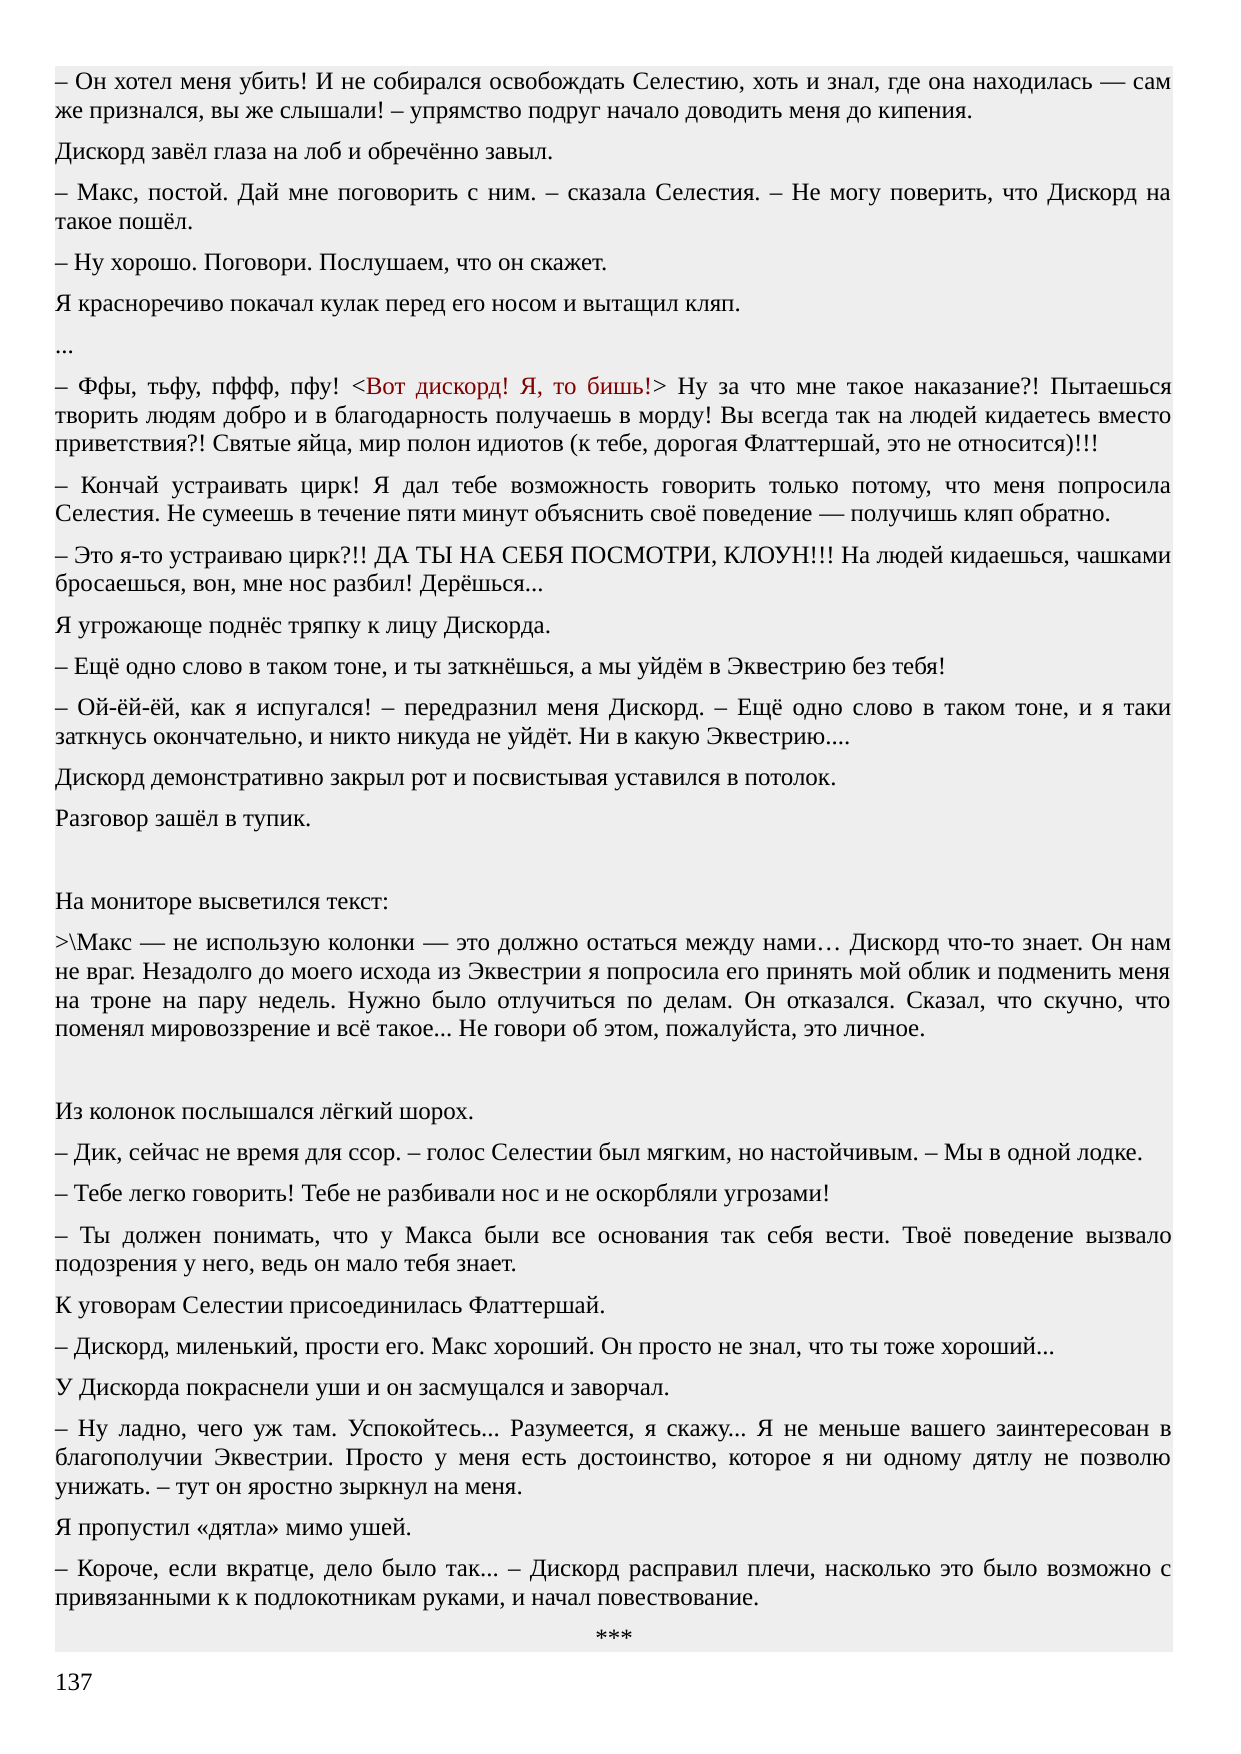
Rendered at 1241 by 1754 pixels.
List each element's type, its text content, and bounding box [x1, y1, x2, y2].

text – Короче, если вкратце, дело было так... – Дискорд расправил плечи, насколько это было возможно с привязанными к к подлокотникам руками, и начал повествование. [55, 1553, 1173, 1611]
text – Макс, постой. Дай мне поговорить с ним. – сказала Селестия. – Не могу поверить, что Дискорд на такое пошёл. [55, 177, 1173, 235]
text Я красноречиво покачал кулак перед его носом и вытащил кляп. [55, 288, 1173, 317]
text Из колонок послышался лёгкий шорох. [55, 1096, 1173, 1125]
text Дискорд демонстративно закрыл рот и посвистывая уставился в потолок. [55, 762, 1173, 791]
text – Кончай устраивать цирк! Я дал тебе возможность говорить только потому, что меня попросила Селестия. Не сумеешь в течение пяти минут объяснить своё поведение — получишь кляп обратно. [55, 470, 1173, 527]
text Разговор зашёл в тупик. [55, 803, 1173, 832]
text У Дискорда покраснели уши и он засмущался и заворчал. [55, 1372, 1173, 1401]
text – Это я-то устраиваю цирк?!! ДА ТЫ НА СЕБЯ ПОСМОТРИ, КЛОУН!!! На людей кидаешься, чашками бросаешься, вон, мне нос разбил! Дерёшься... [55, 540, 1173, 597]
text – Ой-ёй-ёй, как я испугался! – передразнил меня Дискорд. – Ещё одно слово в таком тоне, и я таки заткнусь окончательно, и никто никуда не уйдёт. Ни в какую Эквестрию.... [55, 692, 1173, 750]
text ... [55, 330, 1173, 358]
text Я угрожающе поднёс тряпку к лицу Дискорда. [55, 610, 1173, 638]
text – Дик, сейчас не время для ссор. – голос Селестии был мягким, но настойчивым. – Мы в одной лодке. [55, 1137, 1173, 1166]
text – Ещё одно слово в таком тоне, и ты заткнёшься, а мы уйдём в Эквестрию без тебя! [55, 651, 1173, 680]
text >\Макс — не использую колонки — это должно остаться между нами… Дискорд что-то знает. Он нам не враг. Незадолго до моего исхода из Эквестрии я попросила его принять мой облик и подменить меня на троне на пару недель. Нужно было отлучиться по делам. Он отказался. Сказал, что скучно, что поменял мировоззрение и всё такое... Не говори об этом, пожалуйста, это личное. [55, 927, 1173, 1042]
text – Тебе легко говорить! Тебе не разбивали нос и не оскорбляли угрозами! [55, 1178, 1173, 1207]
text – Ну хорошо. Поговори. Послушаем, что он скажет. [55, 247, 1173, 276]
text – Он хотел меня убить! И не собирался освобождать Селестию, хоть и знал, где она находилась — сам же признался, вы же слышали! – упрямство подруг начало доводить меня до кипения. [55, 66, 1173, 123]
text На мониторе высветился текст: [55, 886, 1173, 915]
text Я пропустил «дятла» мимо ушей. [55, 1512, 1173, 1541]
text – Ты должен понимать, что у Макса были все основания так себя вести. Твоё поведение вызвало подозрения у него, ведь он мало тебя знает. [55, 1220, 1173, 1277]
text Дискорд завёл глаза на лоб и обречённо завыл. [55, 136, 1173, 165]
text К уговорам Селестии присоединилась Флаттершай. [55, 1290, 1173, 1318]
text – Ну ладно, чего уж там. Успокойтесь... Разумеется, я скажу... Я не меньше вашего заинтересован в благополучии Эквестрии. Просто у меня есть достоинство, которое я ни одному дятлу не позволю унижать. – тут он яростно зыркнул на меня. [55, 1413, 1173, 1500]
text – Дискорд, миленький, прости его. Макс хороший. Он просто не знал, что ты тоже хороший... [55, 1331, 1173, 1360]
text – Ффы, тьфу, пффф, пфу! <Вот дискорд! Я, то бишь!> Ну за что мне такое наказание?! Пытаешься творить людям добро и в благодарность получаешь в морду! Вы всегда так на людей кидаетесь вместо приветствия?! Святые яйца, мир полон идиотов (к тебе, дорогая Флаттершай, это не относится)!!! [55, 371, 1173, 457]
text *** [55, 1623, 1173, 1652]
